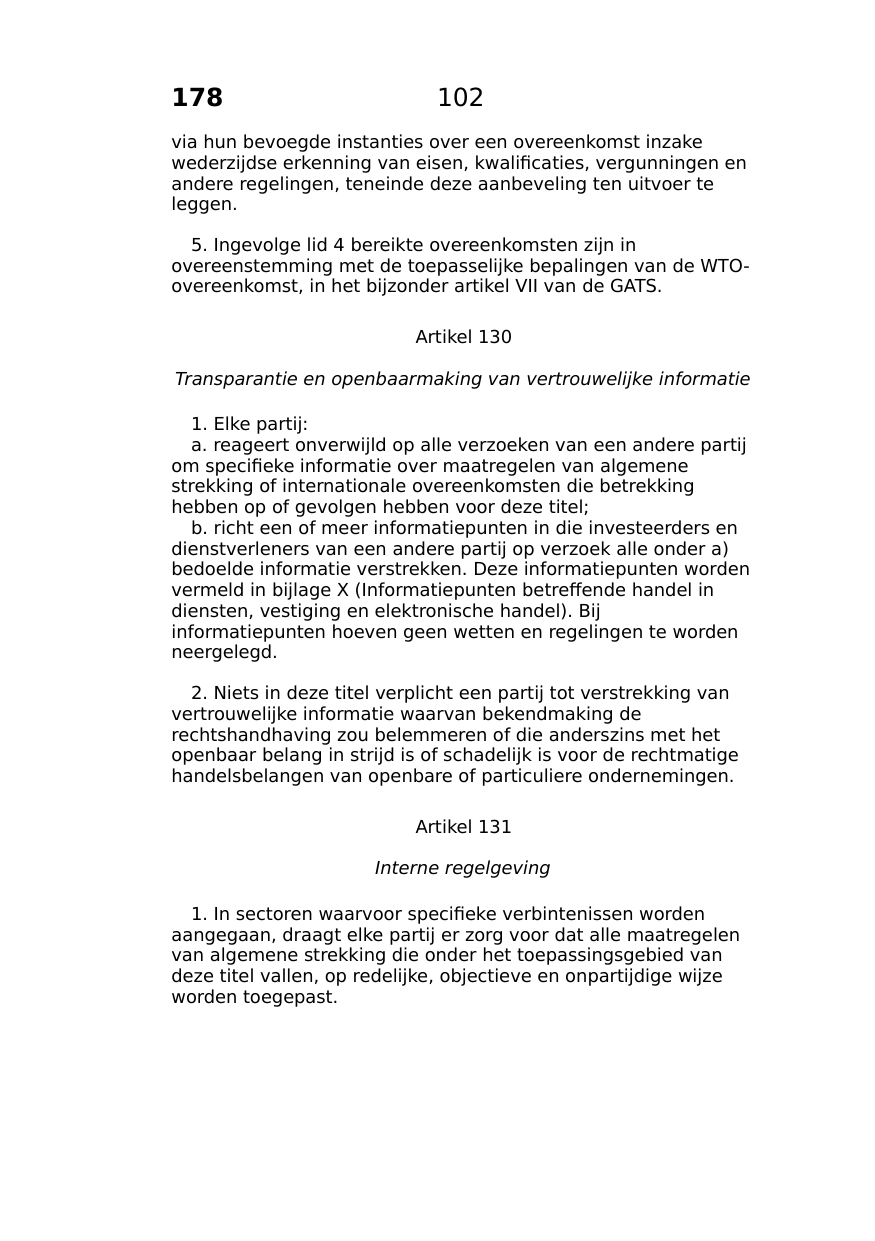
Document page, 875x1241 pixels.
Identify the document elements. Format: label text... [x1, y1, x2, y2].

text b. richt een of meer informatiepunten in die investeerders en dienstverleners van een andere partij op verzoek alle onder a) bedoelde informatie verstrekken. Deze informatiepunten worden vermeld in bijlage X (Informatiepunten betreffende handel in diensten, vestiging en elektronische handel). Bij informatiepunten hoeven geen wetten en regelingen te worden neergelegd. [171, 518, 756, 663]
text a. reageert onverwijld op alle verzoeken van een andere partij om specifieke informatie over maatregelen van algemene strekking of internationale overeenkomsten die betrekking hebben op of gevolgen hebben voor deze titel; [171, 435, 756, 518]
subtitle Artikel 131 Interne regelgeving [171, 817, 756, 879]
text 1. In sectoren waarvoor specifieke verbintenissen worden aangegaan, draagt elke partij er zorg voor dat alle maatregelen van algemene strekking die onder het toepassingsgebied van deze titel vallen, op redelijke, objectieve en onpartijdige wijze worden toegepast. [171, 904, 756, 1007]
subtitle Artikel 130 Transparantie en openbaarmaking van vertrouwelijke informatie [171, 327, 756, 389]
text 2. Niets in deze titel verplicht een partij tot verstrekking van vertrouwelijke informatie waarvan bekendmaking de rechtshandhaving zou belemmeren of die anderszins met het openbaar belang in strijd is of schadelijk is voor de rechtmatige handelsbelangen van openbare of particuliere ondernemingen. [171, 683, 756, 787]
text 5. Ingevolge lid 4 bereikte overeenkomsten zijn in overeenstemming met de toepasselijke bepalingen van de WTO-overeenkomst, in het bijzonder artikel VII van de GATS. [171, 235, 756, 297]
text via hun bevoegde instanties over een overeenkomst inzake wederzijdse erkenning van eisen, kwalificaties, vergunningen en andere regelingen, teneinde deze aanbeveling ten uitvoer te leggen. [171, 132, 756, 215]
text 1. Elke partij: [171, 414, 756, 435]
